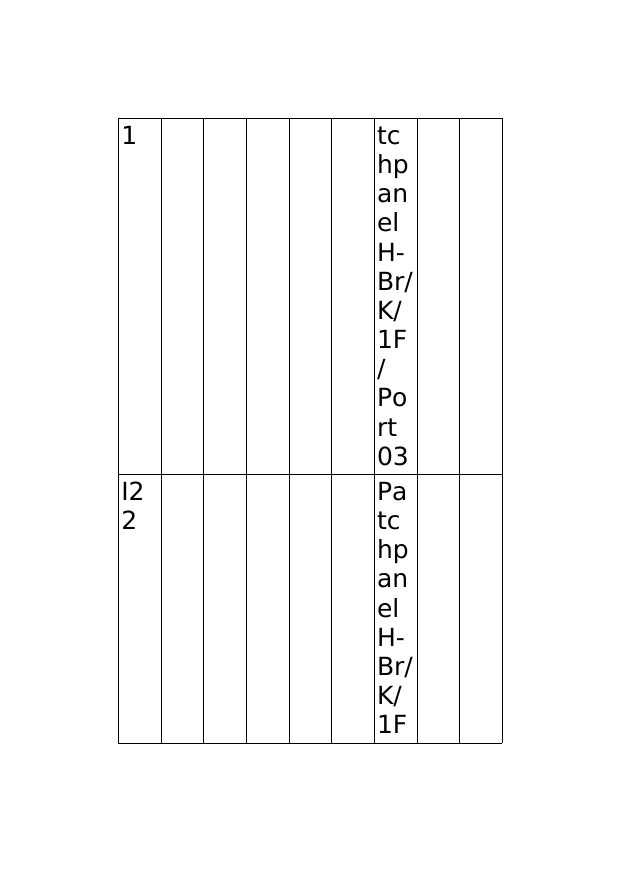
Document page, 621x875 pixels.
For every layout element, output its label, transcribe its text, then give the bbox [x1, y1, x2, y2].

table_cell 1 [119, 119, 161, 474]
table_cell [290, 475, 331, 742]
table_cell [460, 119, 502, 474]
table_cell I22 [119, 475, 161, 742]
table_cell [162, 475, 203, 742]
table_cell [247, 119, 289, 474]
table_cell [418, 119, 459, 474]
table_cell [460, 475, 502, 742]
table_cell [247, 475, 289, 742]
table_cell [162, 119, 203, 474]
table_cell [332, 475, 374, 742]
table_cell Patchpanel H-Br/K/1F [375, 475, 417, 742]
table_cell tchpanel H-Br/K/1F / Port 03 [375, 119, 417, 474]
table_cell [332, 119, 374, 474]
table_cell [204, 119, 246, 474]
table_cell [204, 475, 246, 742]
table_cell [418, 475, 459, 742]
table_cell [290, 119, 331, 474]
